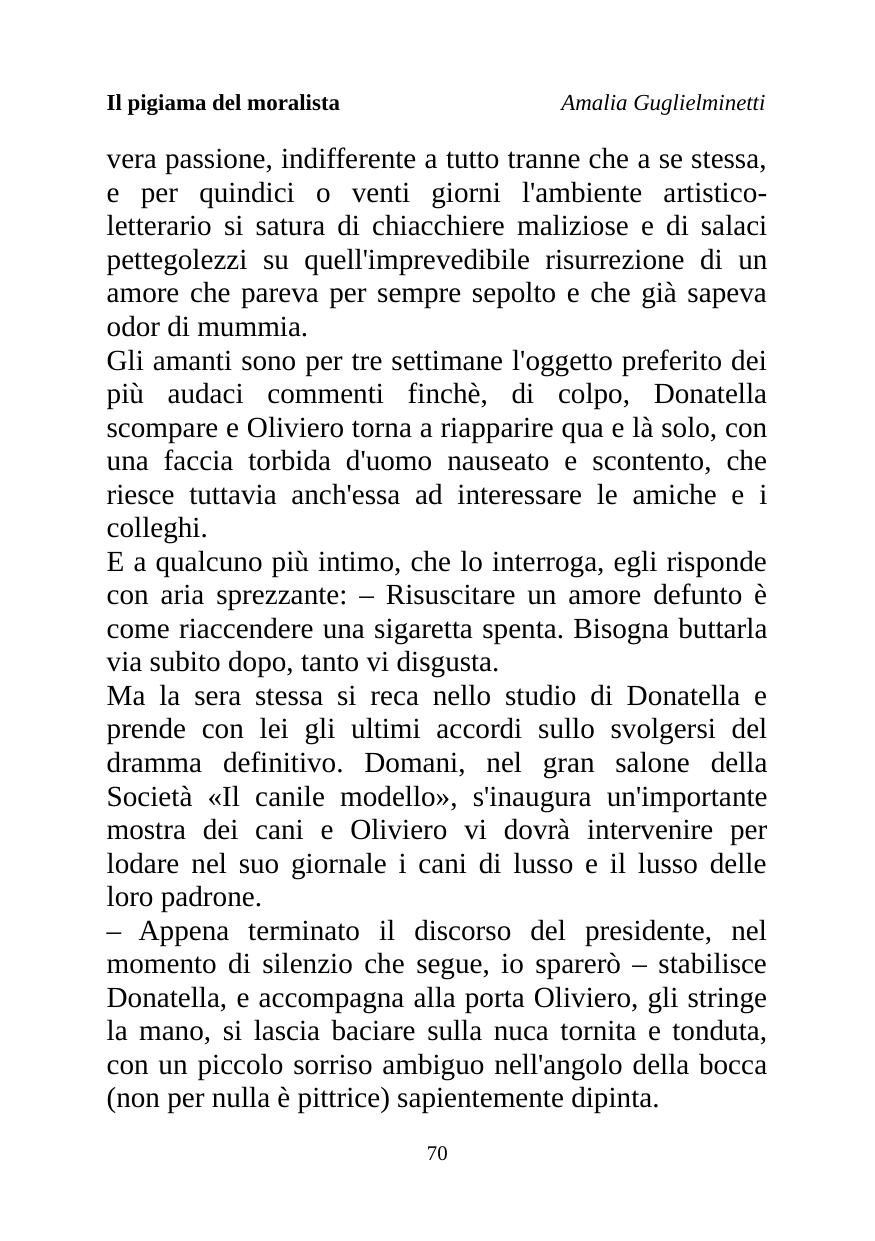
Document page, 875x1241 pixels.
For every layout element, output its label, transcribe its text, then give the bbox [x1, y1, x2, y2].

text – Appena terminato il discorso del presidente, nel momento di silenzio che segue, io sparerò – stabilisce Donatella, e accompagna alla porta Oliviero, gli stringe la mano, si lascia baciare sulla nuca tornita e tonduta, con un piccolo sorriso ambiguo nell'angolo della bocca (non per nulla è pittrice) sapientemente dipinta. [106, 913, 768, 1114]
text Ma la sera stessa si reca nello studio di Donatella e prende con lei gli ultimi accordi sullo svolgersi del dramma definitivo. Domani, nel gran salone della Società «Il canile modello», s'inaugura un'importante mostra dei cani e Oliviero vi dovrà intervenire per lodare nel suo giornale i cani di lusso e il lusso delle loro padrone. [106, 678, 768, 913]
text E a qualcuno più intimo, che lo interroga, egli risponde con aria sprezzante: – Risuscitare un amore defunto è come riaccendere una sigaretta spenta. Bisogna buttarla via subito dopo, tanto vi disgusta. [106, 544, 768, 678]
text vera passione, indifferente a tutto tranne che a se stessa, e per quindici o venti giorni l'ambiente artistico-letterario si satura di chiacchiere maliziose e di salaci pettegolezzi su quell'imprevedibile risurrezione di un amore che pareva per sempre sepolto e che già sapeva odor di mummia. [106, 141, 768, 343]
text Gli amanti sono per tre settimane l'oggetto preferito dei più audaci commenti finchè, di colpo, Donatella scompare e Oliviero torna a riapparire qua e là solo, con una faccia torbida d'uomo nauseato e scontento, che riesce tuttavia anch'essa ad interessare le amiche e i colleghi. [106, 343, 768, 544]
